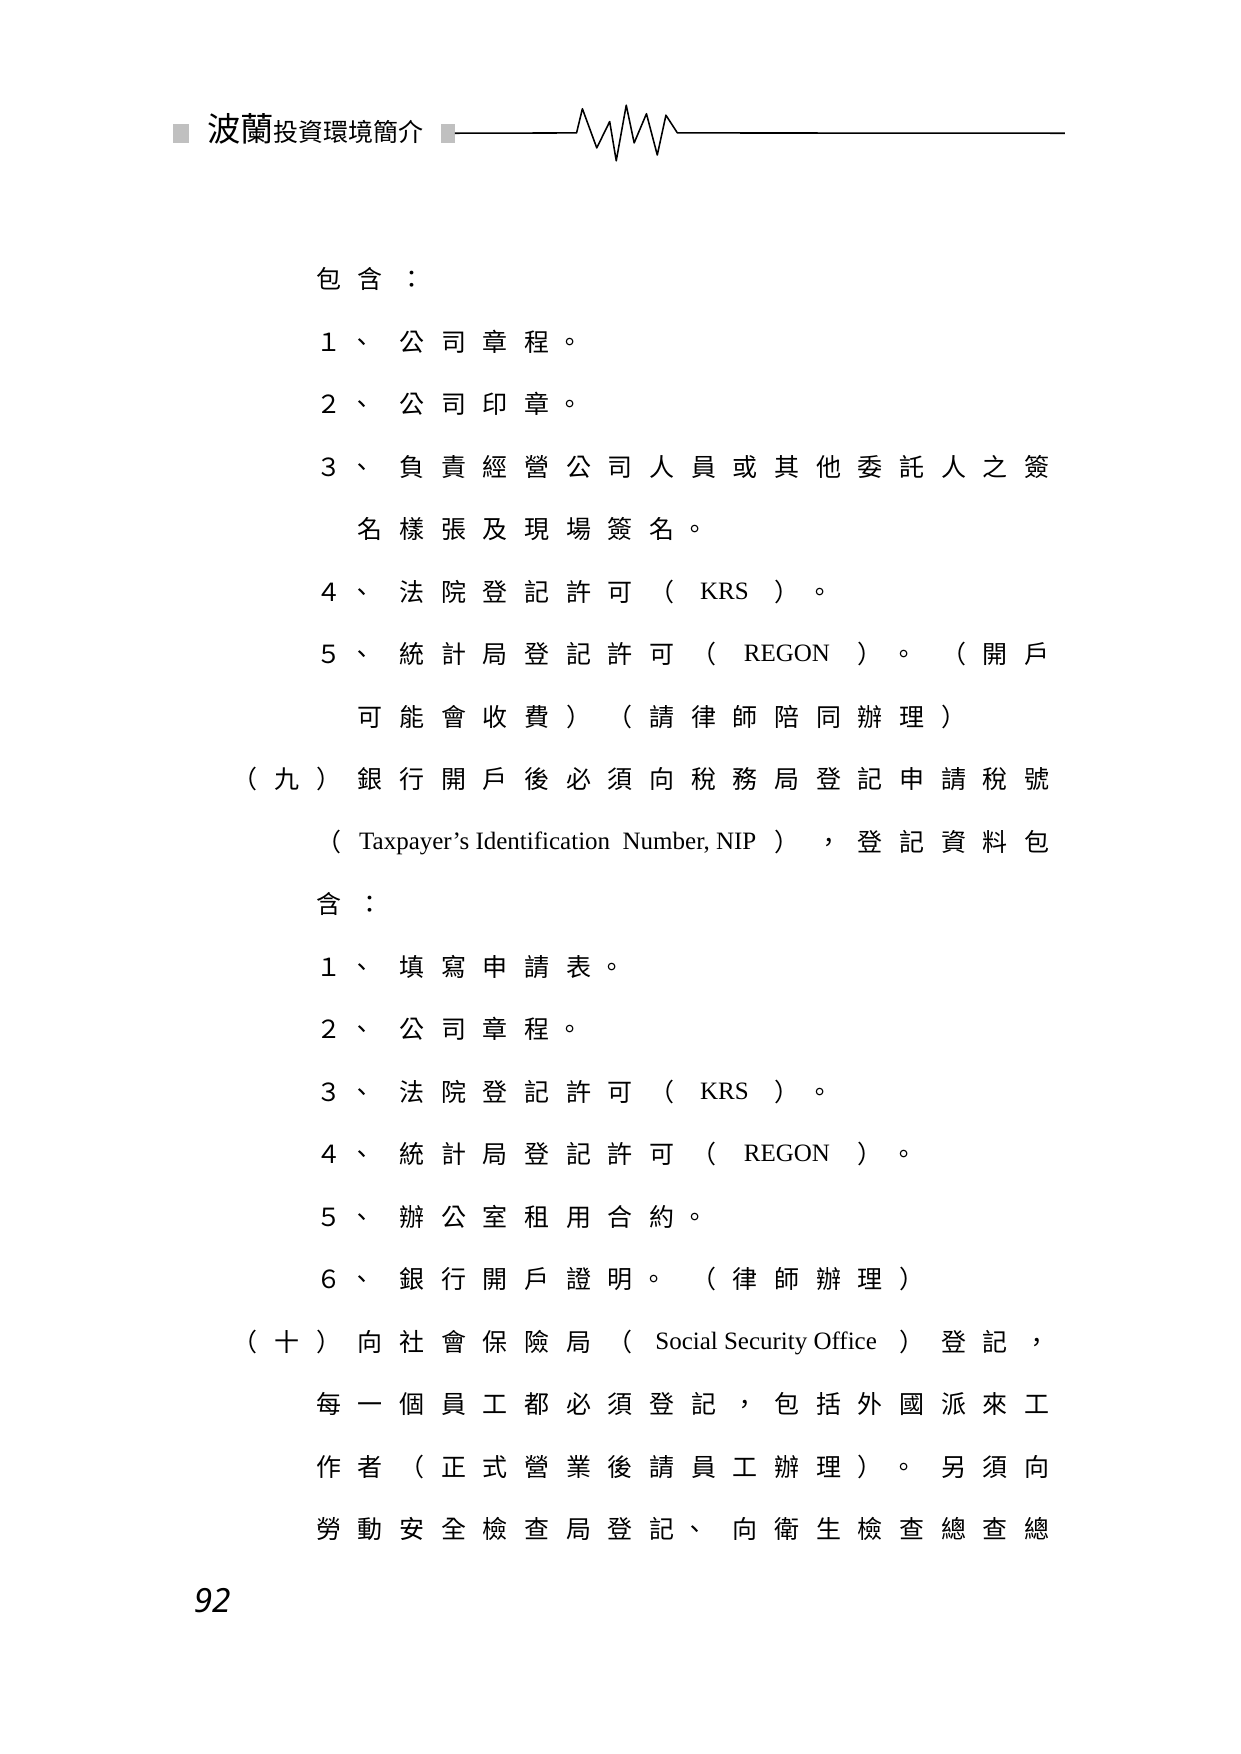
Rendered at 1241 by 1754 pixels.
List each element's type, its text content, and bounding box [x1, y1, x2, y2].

text ５、辦公室租用合約。 [281, 1174, 1058, 1236]
text 包含： [207, 236, 1058, 299]
text １、填寫申請表。 [281, 924, 1058, 986]
text ３、負責經營公司人員或其他委託人之簽名樣張及現場簽名。 [281, 424, 1058, 549]
text ４、統計局登記許可（REGON）。 [281, 1111, 1058, 1174]
text ２、公司章程。 [281, 986, 1058, 1049]
text ６、銀行開戶證明。（律師辦理） [281, 1236, 1058, 1299]
text （九）銀行開戶後必須向稅務局登記申請稅號（Taxpayer’s Identification Number, NIP），登記資料包含： [207, 736, 1058, 924]
text １、公司章程。 [281, 299, 1058, 361]
text ２、公司印章。 [281, 361, 1058, 424]
text ３、法院登記許可（KRS）。 [281, 1049, 1058, 1111]
text ５、統計局登記許可（REGON）。（開戶可能會收費）（請律師陪同辦理） [281, 611, 1058, 736]
text （十）向社會保險局（Social Security Office）登記，每一個員工都必須登記，包括外國派來工作者（正式營業後請員工辦理）。另須向勞動安全檢查局登記、向衛生檢查總查總 [207, 1299, 1058, 1549]
text ４、法院登記許可（KRS）。 [281, 549, 1058, 611]
